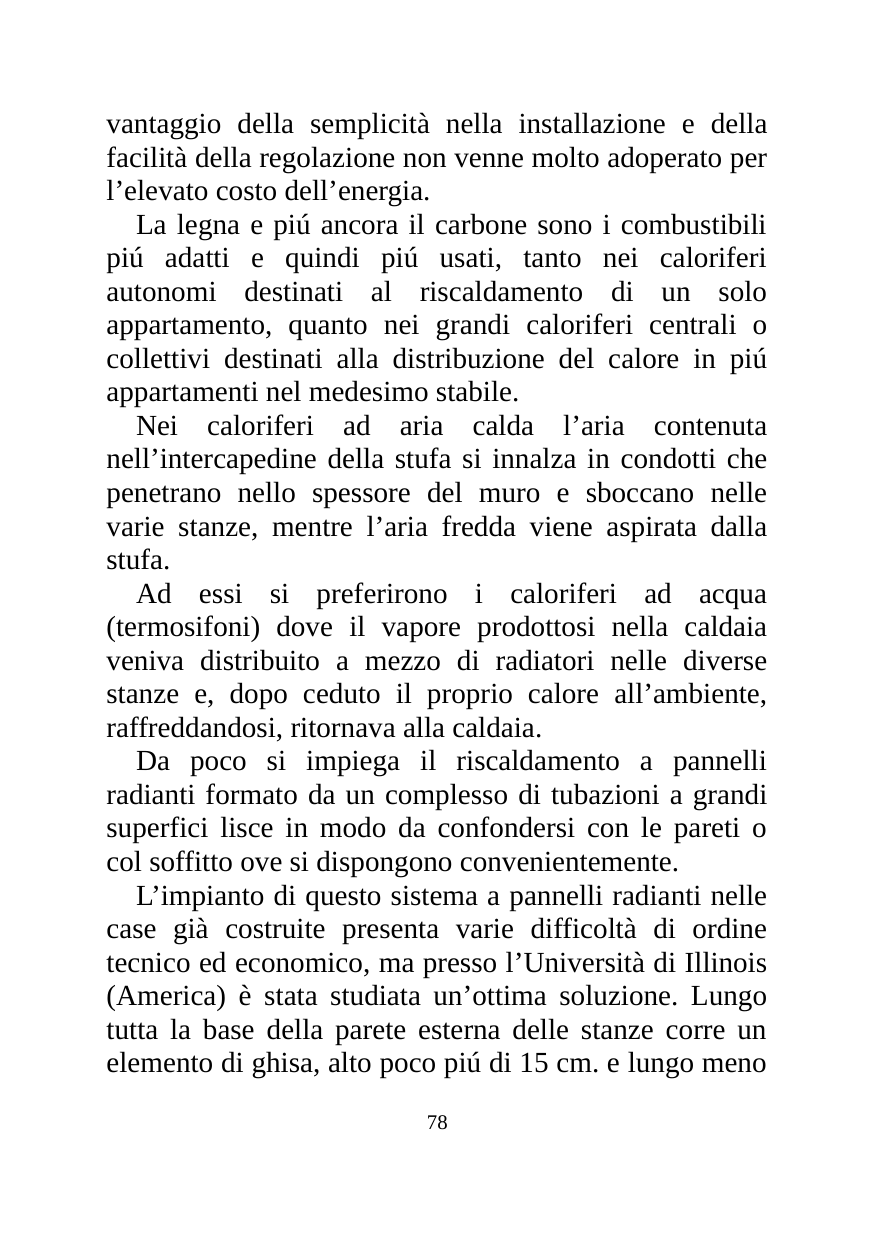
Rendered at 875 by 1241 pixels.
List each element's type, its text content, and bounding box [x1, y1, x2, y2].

text vantaggio della semplicità nella installazione e della facilità della regolazione non venne molto adoperato per l’elevato costo dell’energia. [106, 106, 768, 207]
text Da poco si impiega il riscaldamento a pannelli radianti formato da un complesso di tubazioni a grandi superfici lisce in modo da confondersi con le pareti o col soffitto ove si dispongono convenientemente. [106, 743, 768, 878]
text La legna e piú ancora il carbone sono i combustibili piú adatti e quindi piú usati, tanto nei caloriferi autonomi destinati al riscaldamento di un solo appartamento, quanto nei grandi caloriferi centrali o collettivi destinati alla distribuzione del calore in piú appartamenti nel medesimo stabile. [106, 207, 768, 408]
text Ad essi si preferirono i caloriferi ad acqua (termosifoni) dove il vapore prodottosi nella caldaia veniva distribuito a mezzo di radiatori nelle diverse stanze e, dopo ceduto il proprio calore all’ambiente, raffreddandosi, ritornava alla caldaia. [106, 576, 768, 743]
text Nei caloriferi ad aria calda l’aria contenuta nell’intercapedine della stufa si innalza in condotti che penetrano nello spessore del muro e sboccano nelle varie stanze, mentre l’aria fredda viene aspirata dalla stufa. [106, 408, 768, 576]
text L’impianto di questo sistema a pannelli radianti nelle case già costruite presenta varie difficoltà di ordine tecnico ed economico, ma presso l’Università di Illinois (America) è stata studiata un’ottima soluzione. Lungo tutta la base della parete esterna delle stanze corre un elemento di ghisa, alto poco piú di 15 cm. e lungo meno [106, 878, 768, 1079]
